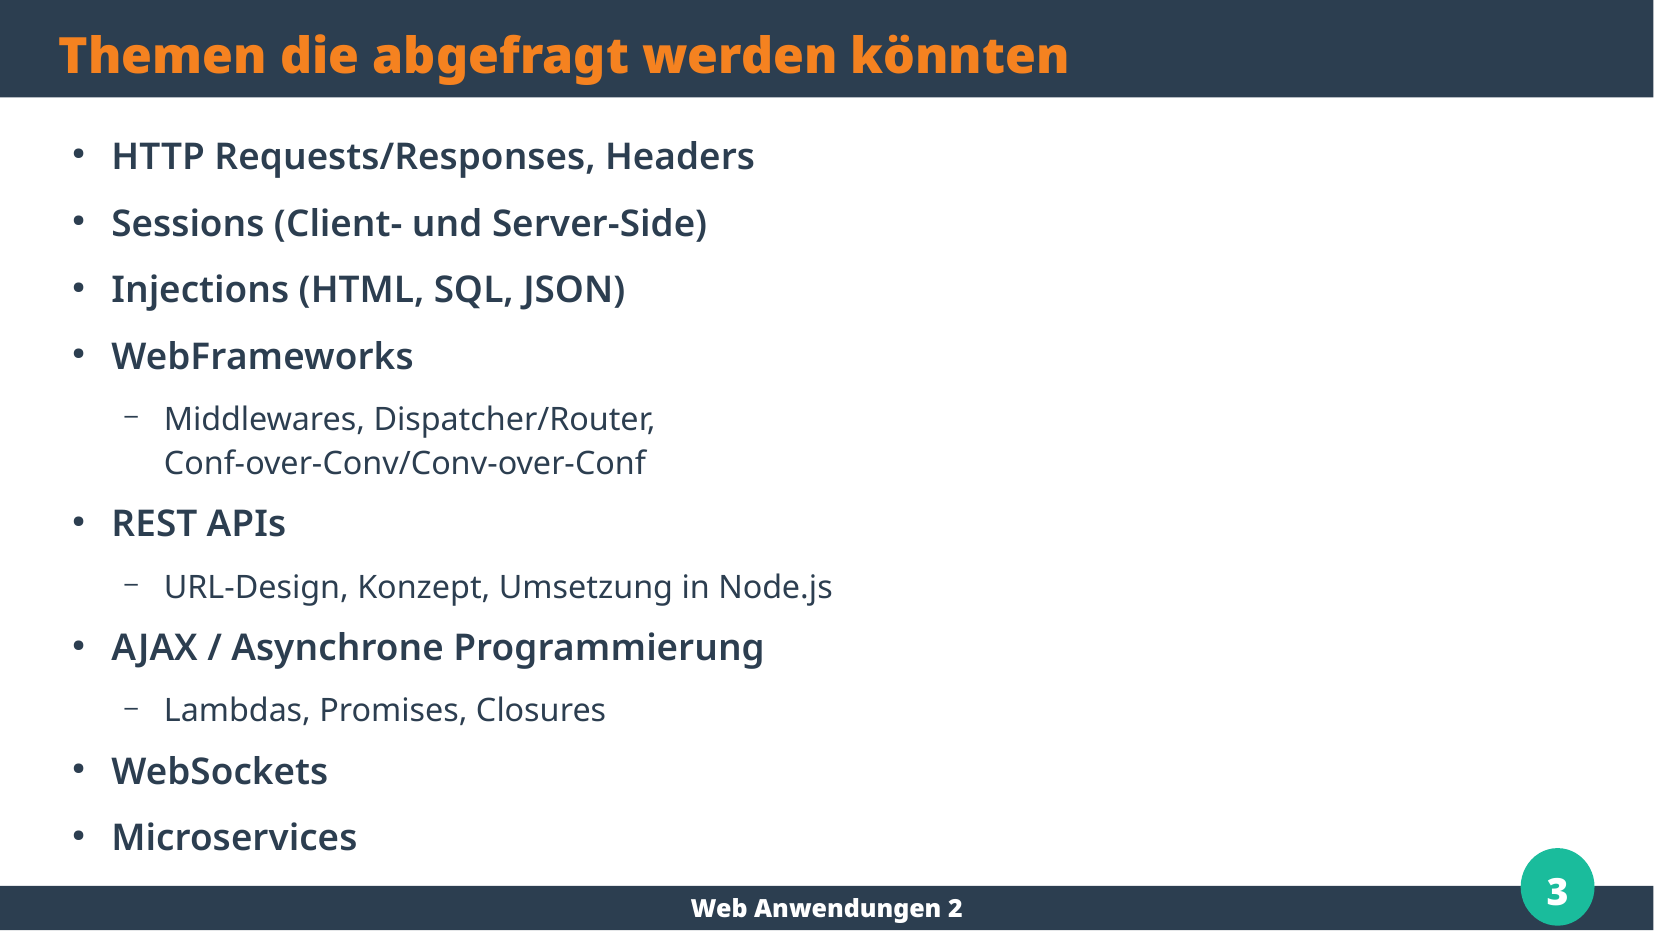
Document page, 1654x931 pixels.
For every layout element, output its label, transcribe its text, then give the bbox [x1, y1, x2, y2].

title Themen die abgefragt werden könnten [59, 8, 1595, 89]
list HTTP Requests/Responses, Headers Sessions (Client- und Server-Side) Injections (HTML, SQL, JSON) WebFrameworks Middlewares, Dispatcher/Router, Conf-over-Conv/Conv-over-Conf REST APIs URL-Design, Konzept, Umsetzung in Node.js AJAX / Asynchrone Programmierung Lambdas, Promises, Closures WebSockets Microservices [59, 129, 1595, 864]
